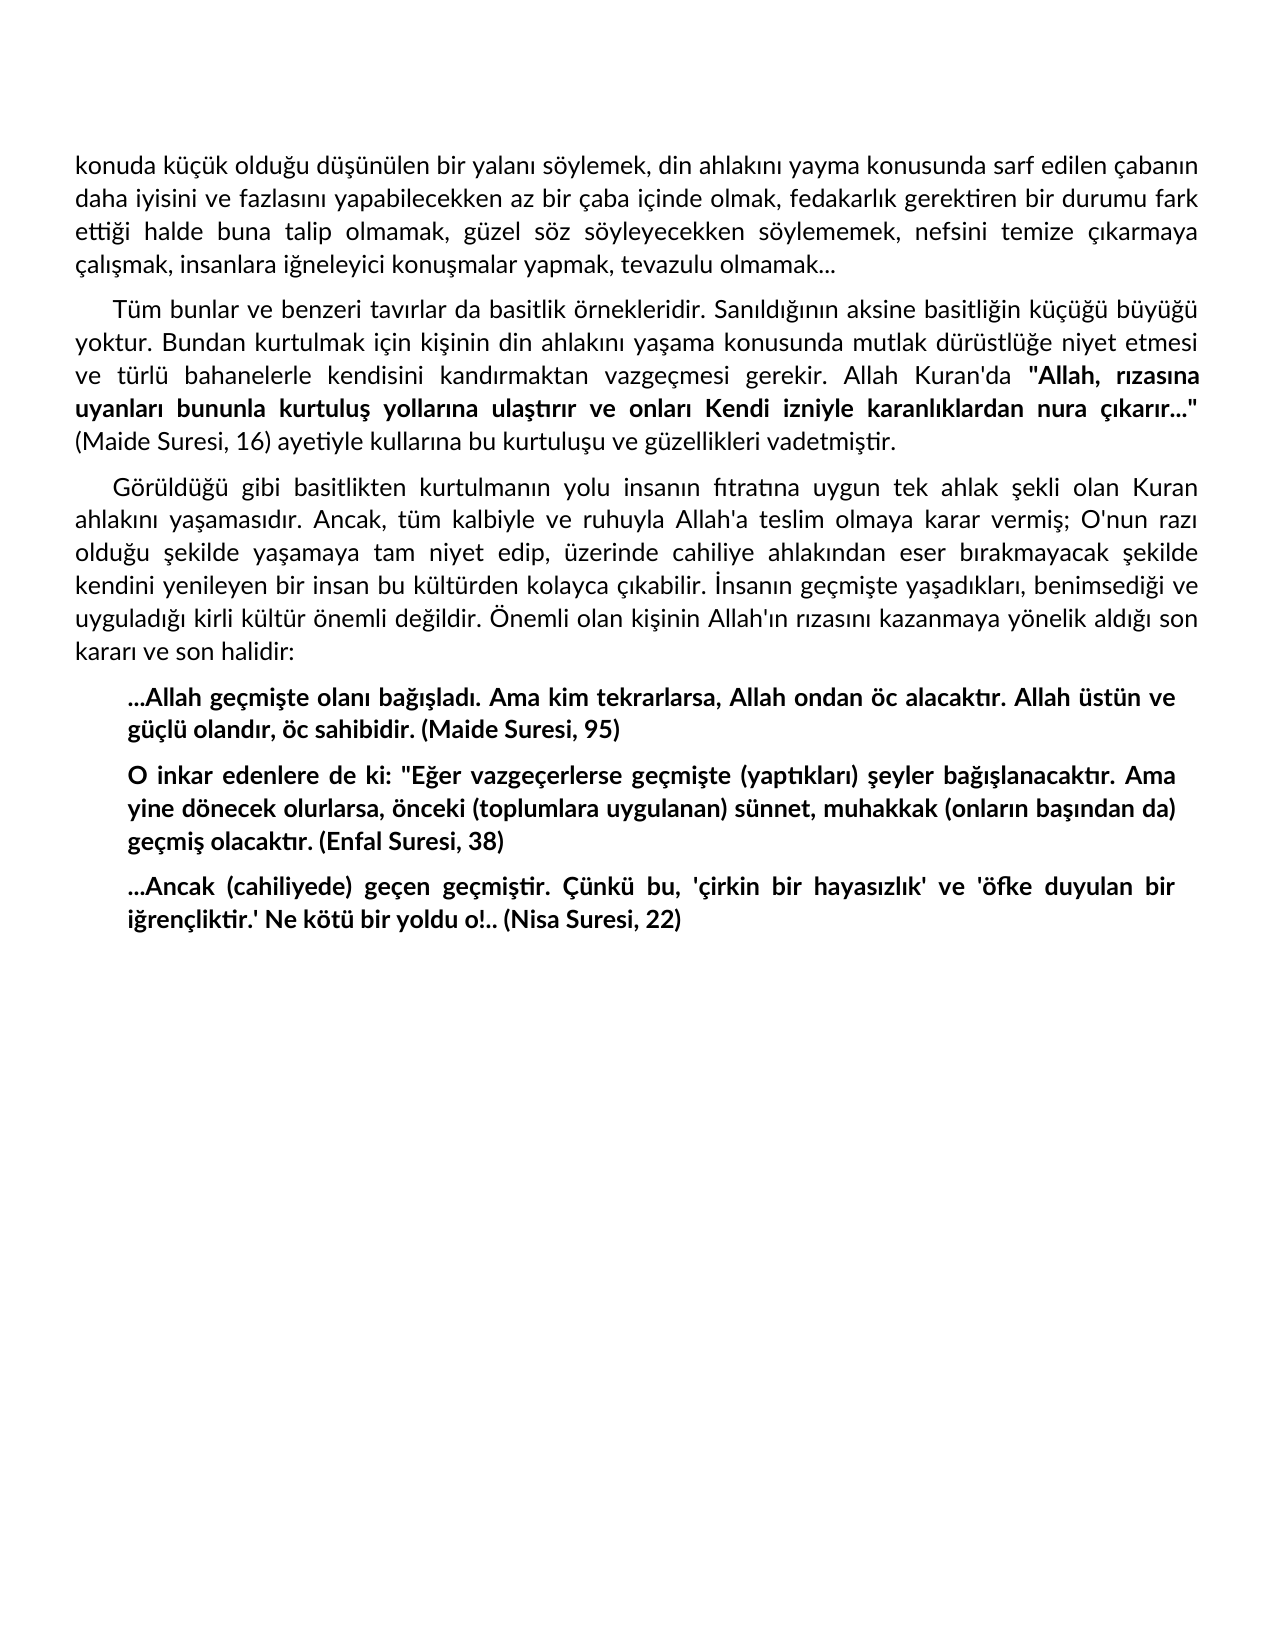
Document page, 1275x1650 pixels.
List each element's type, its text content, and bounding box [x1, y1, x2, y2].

text O inkar edenlere de ki: "Eğer vazgeçerlerse geçmişte (yaptıkları) şeyler bağışlanacaktır. Ama yine dönecek olurlarsa, önceki (toplumlara uygulanan) sünnet, muhakkak (onların başından da) geçmiş olacaktır. (Enfal Suresi, 38) [127, 759, 1177, 855]
text Tüm bunlar ve benzeri tavırlar da basitlik örnekleridir. Sanıldığının aksine basitliğin küçüğü büyüğü yoktur. Bundan kurtulmak için kişinin din ahlakını yaşama konusunda mutlak dürüstlüğe niyet etmesi ve türlü bahanelerle kendisini kandırmaktan vazgeçmesi gerekir. Allah Kuran'da "Allah, rızasına uyanları bununla kurtuluş yollarına ulaştırır ve onları Kendi izniyle karanlıklardan nura çıkarır..." (Maide Suresi, 16) ayetiyle kullarına bu kurtuluşu ve güzellikleri vadetmiştir. [75, 294, 1200, 456]
text konuda küçük olduğu düşünülen bir yalanı söylemek, din ahlakını yayma konusunda sarf edilen çabanın daha iyisini ve fazlasını yapabilecekken az bir çaba içinde olmak, fedakarlık gerektiren bir durumu fark ettiği halde buna talip olmamak, güzel söz söyleyecekken söylememek, nefsini temize çıkarmaya çalışmak, insanlara iğneleyici konuşmalar yapmak, tevazulu olmamak... [75, 150, 1200, 279]
text Görüldüğü gibi basitlikten kurtulmanın yolu insanın fıtratına uygun tek ahlak şekli olan Kuran ahlakını yaşamasıdır. Ancak, tüm kalbiyle ve ruhuyla Allah'a teslim olmaya karar vermiş; O'nun razı olduğu şekilde yaşamaya tam niyet edip, üzerinde cahiliye ahlakından eser bırakmayacak şekilde kendini yenileyen bir insan bu kültürden kolayca çıkabilir. İnsanın geçmişte yaşadıkları, benimsediği ve uyguladığı kirli kültür önemli değildir. Önemli olan kişinin Allah'ın rızasını kazanmaya yönelik aldığı son kararı ve son halidir: [75, 471, 1200, 666]
text ...Ancak (cahiliyede) geçen geçmiştir. Çünkü bu, 'çirkin bir hayasızlık' ve 'öfke duyulan bir iğrençliktir.' Ne kötü bir yoldu o!.. (Nisa Suresi, 22) [127, 871, 1177, 934]
text ...Allah geçmişte olanı bağışladı. Ama kim tekrarlarsa, Allah ondan öc alacaktır. Allah üstün ve güçlü olandır, öc sahibidir. (Maide Suresi, 95) [127, 681, 1177, 744]
